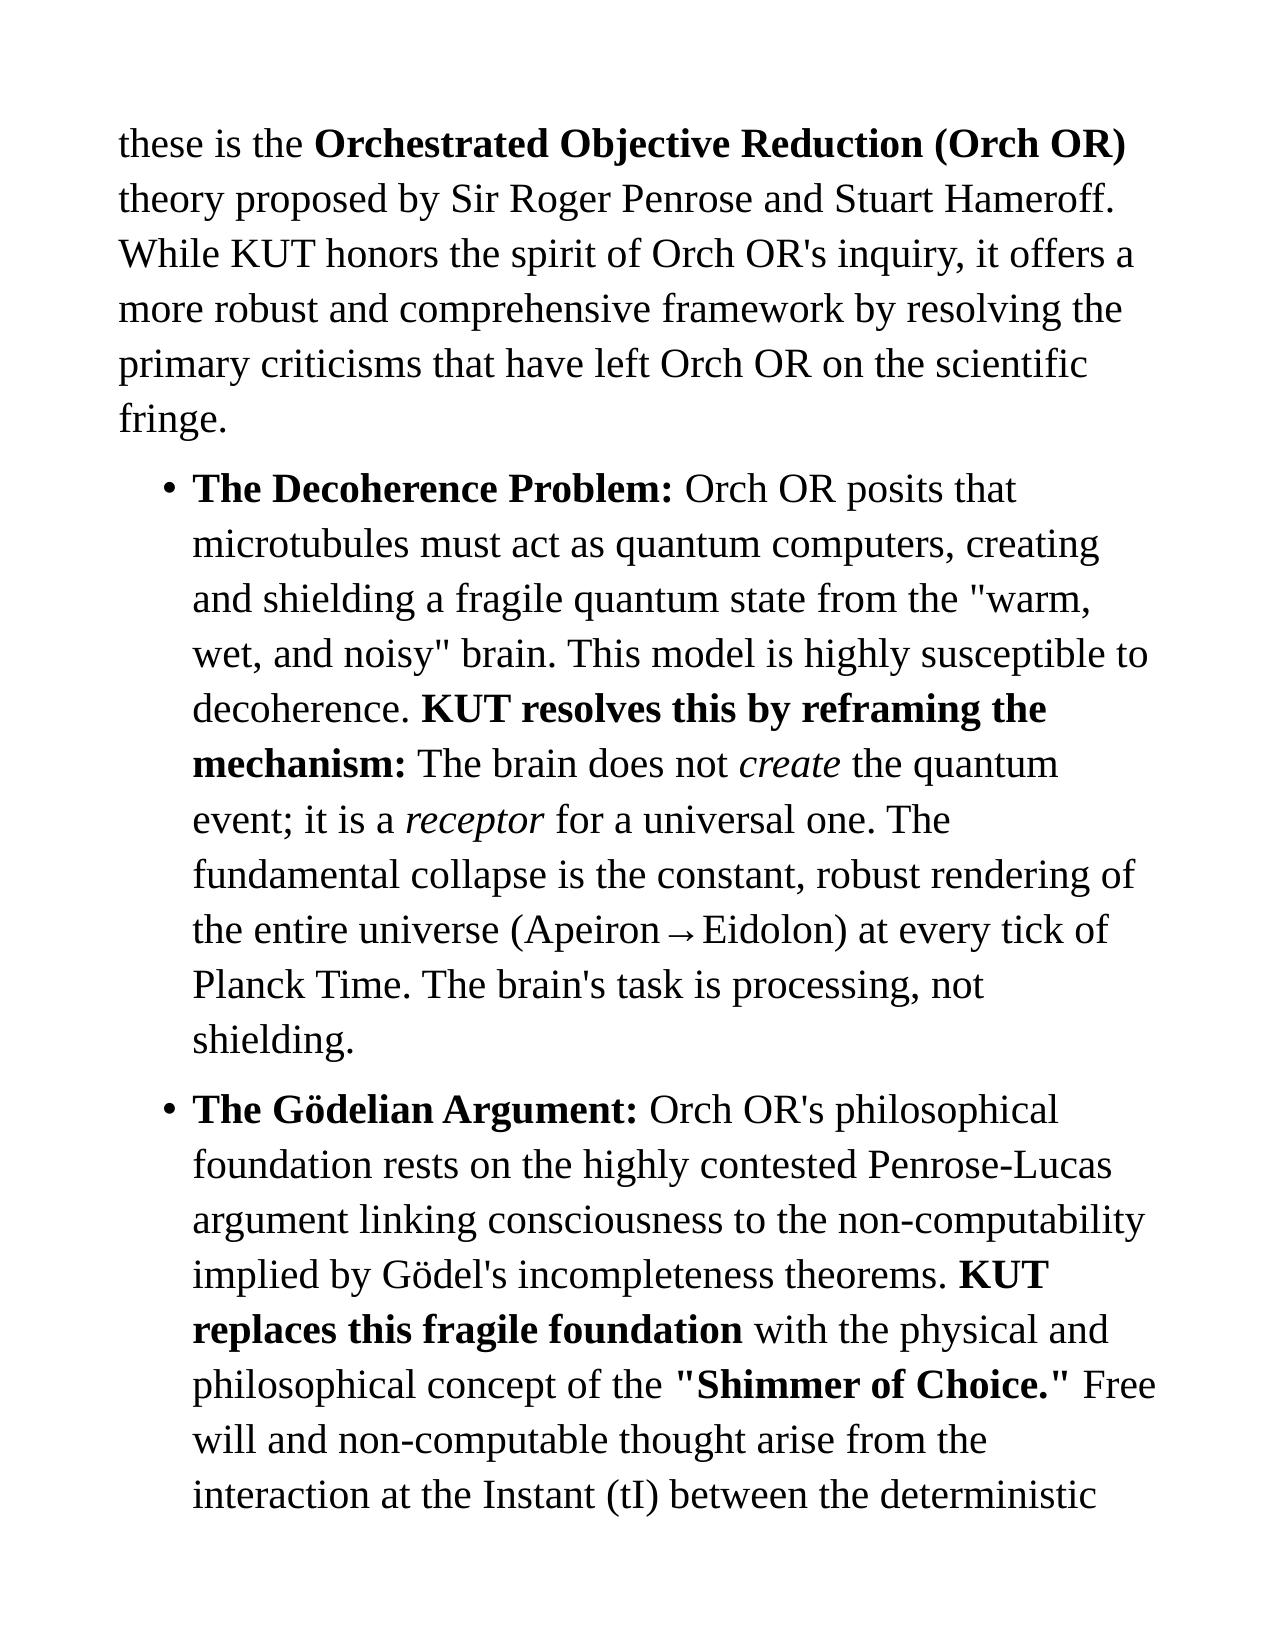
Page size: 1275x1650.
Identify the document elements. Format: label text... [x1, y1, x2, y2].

list The Decoherence Problem: Orch OR posits that microtubules must act as quantum computers, creating and shielding a fragile quantum state from the "warm, wet, and noisy" brain. This model is highly susceptible to decoherence. KUT resolves this by reframing the mechanism: The brain does not create the quantum event; it is a receptor for a universal one. The fundamental collapse is the constant, robust rendering of the entire universe (Apeiron→Eidolon) at every tick of Planck Time. The brain's task is processing, not shielding. [162, 463, 1157, 1062]
list The Gödelian Argument: Orch OR's philosophical foundation rests on the highly contested Penrose-Lucas argument linking consciousness to the non-computability implied by Gödel's incompleteness theorems. KUT replaces this fragile foundation with the physical and philosophical concept of the "Shimmer of Choice." Free will and non-computable thought arise from the interaction at the Instant (tI) between the deterministic [162, 1084, 1157, 1518]
text these is the Orchestrated Objective Reduction (Orch OR) theory proposed by Sir Roger Penrose and Stuart Hameroff. While KUT honors the spirit of Orch OR's inquiry, it offers a more robust and comprehensive framework by resolving the primary criticisms that have left Orch OR on the scientific fringe. [118, 118, 1157, 442]
